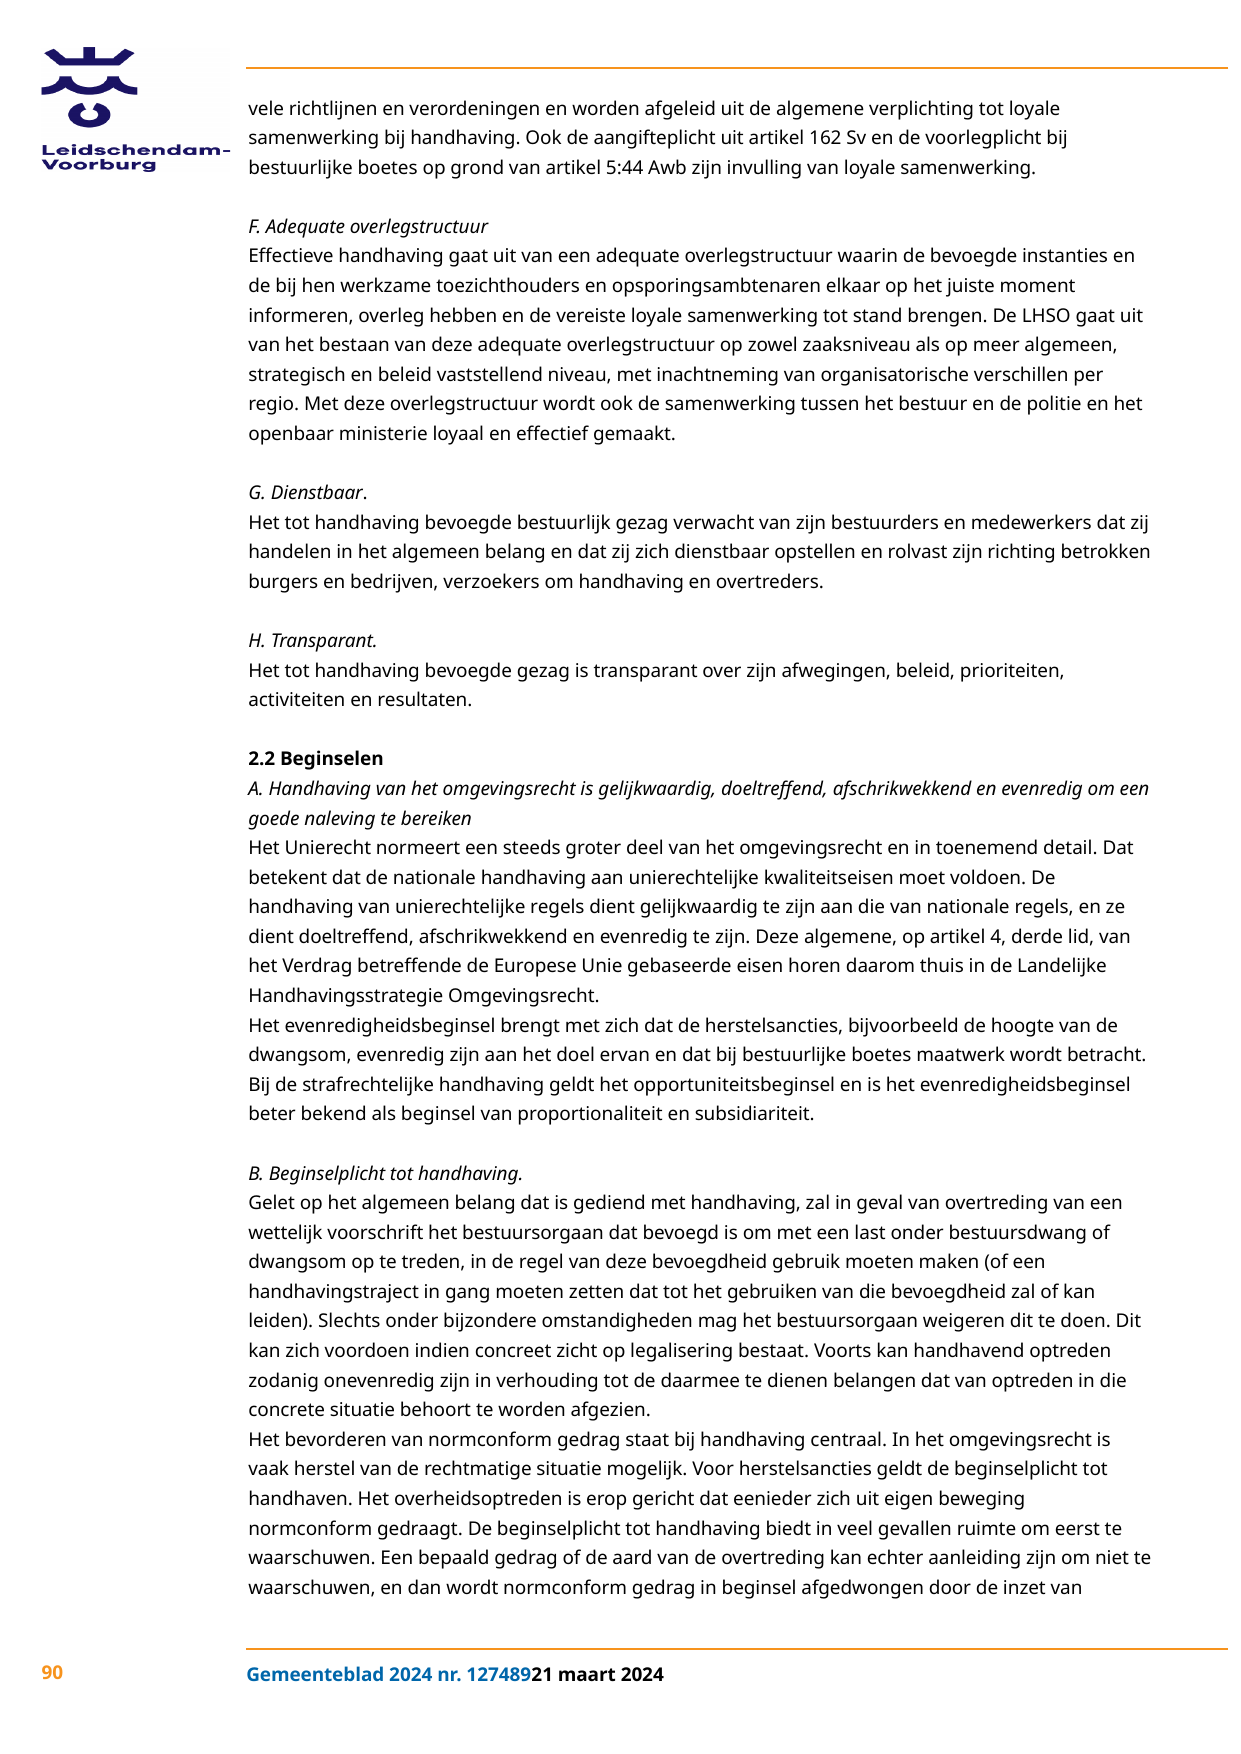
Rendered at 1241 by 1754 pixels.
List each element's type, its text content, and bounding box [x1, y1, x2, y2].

text 2.2 Beginselen [248, 746, 1152, 771]
text Het bevorderen van normconform gedrag staat bij handhaving centraal. In het omgevingsrecht is vaak herstel van de rechtmatige situatie mogelijk. Voor herstelsancties geldt de beginselplicht tot handhaven. Het overheidsoptreden is erop gericht dat eenieder zich uit eigen beweging normconform gedraagt. De beginselplicht tot handhaving biedt in veel gevallen ruimte om eerst te waarschuwen. Een bepaald gedrag of de aard van de overtreding kan echter aanleiding zijn om niet te waarschuwen, en dan wordt normconform gedrag in beginsel afgedwongen door de inzet van [248, 1426, 1152, 1600]
text Het evenredigheidsbeginsel brengt met zich dat de herstelsancties, bijvoorbeeld de hoogte van de dwangsom, evenredig zijn aan het doel ervan en dat bij bestuurlijke boetes maatwerk wordt betracht. Bij de strafrechtelijke handhaving geldt het opportuniteitsbeginsel en is het evenredigheidsbeginsel beter bekend als beginsel van proportionaliteit en subsidiariteit. [248, 1012, 1152, 1126]
text F. Adequate overlegstructuur [248, 213, 1152, 239]
text Gelet op het algemeen belang dat is gediend met handhaving, zal in geval van overtreding van een wettelijk voorschrift het bestuursorgaan dat bevoegd is om met een last onder bestuursdwang of dwangsom op te treden, in de regel van deze bevoegdheid gebruik moeten maken (of een handhavingstraject in gang moeten zetten dat tot het gebruiken van die bevoegdheid zal of kan leiden). Slechts onder bijzondere omstandigheden mag het bestuursorgaan weigeren dit te doen. Dit kan zich voordoen indien concreet zicht op legalisering bestaat. Voorts kan handhavend optreden zodanig onevenredig zijn in verhouding tot de daarmee te dienen belangen dat van optreden in die concrete situatie behoort te worden afgezien. [248, 1189, 1152, 1422]
text Het tot handhaving bevoegde bestuurlijk gezag verwacht van zijn bestuurders en medewerkers dat zij handelen in het algemeen belang en dat zij zich dienstbaar opstellen en rolvast zijn richting betrokken burgers en bedrijven, verzoekers om handhaving en overtreders. [248, 509, 1152, 594]
text A. Handhaving van het omgevingsrecht is gelijkwaardig, doeltreffend, afschrikwekkend en evenredig om een goede naleving te bereiken [248, 775, 1152, 831]
text B. Beginselplicht tot handhaving. [248, 1160, 1152, 1186]
text G. Dienstbaar. [248, 479, 1152, 505]
text Het tot handhaving bevoegde gezag is transparant over zijn afwegingen, beleid, prioriteiten, activiteiten en resultaten. [248, 657, 1152, 712]
text Het Unierecht normeert een steeds groter deel van het omgevingsrecht en in toenemend detail. Dat betekent dat de nationale handhaving aan unierechtelijke kwaliteitseisen moet voldoen. De handhaving van unierechtelijke regels dient gelijkwaardig te zijn aan die van nationale regels, en ze dient doeltreffend, afschrikwekkend en evenredig te zijn. Deze algemene, op artikel 4, derde lid, van het Verdrag betreffende de Europese Unie gebaseerde eisen horen daarom thuis in de Landelijke Handhavingsstrategie Omgevingsrecht. [248, 834, 1152, 1008]
picture [41, 47, 231, 172]
text H. Transparant. [248, 627, 1152, 653]
text vele richtlijnen en verordeningen en worden afgeleid uit de algemene verplichting tot loyale samenwerking bij handhaving. Ook de aangifteplicht uit artikel 162 Sv en de voorlegplicht bij bestuurlijke boetes op grond van artikel 5:44 Awb zijn invulling van loyale samenwerking. [248, 95, 1152, 180]
text Effectieve handhaving gaat uit van een adequate overlegstructuur waarin de bevoegde instanties en de bij hen werkzame toezichthouders en opsporingsambtenaren elkaar op het juiste moment informeren, overleg hebben en de vereiste loyale samenwerking tot stand brengen. De LHSO gaat uit van het bestaan van deze adequate overlegstructuur op zowel zaaksniveau als op meer algemeen, strategisch en beleid vaststellend niveau, met inachtneming van organisatorische verschillen per regio. Met deze overlegstructuur wordt ook de samenwerking tussen het bestuur en de politie en het openbaar ministerie loyaal en effectief gemaakt. [248, 243, 1152, 446]
